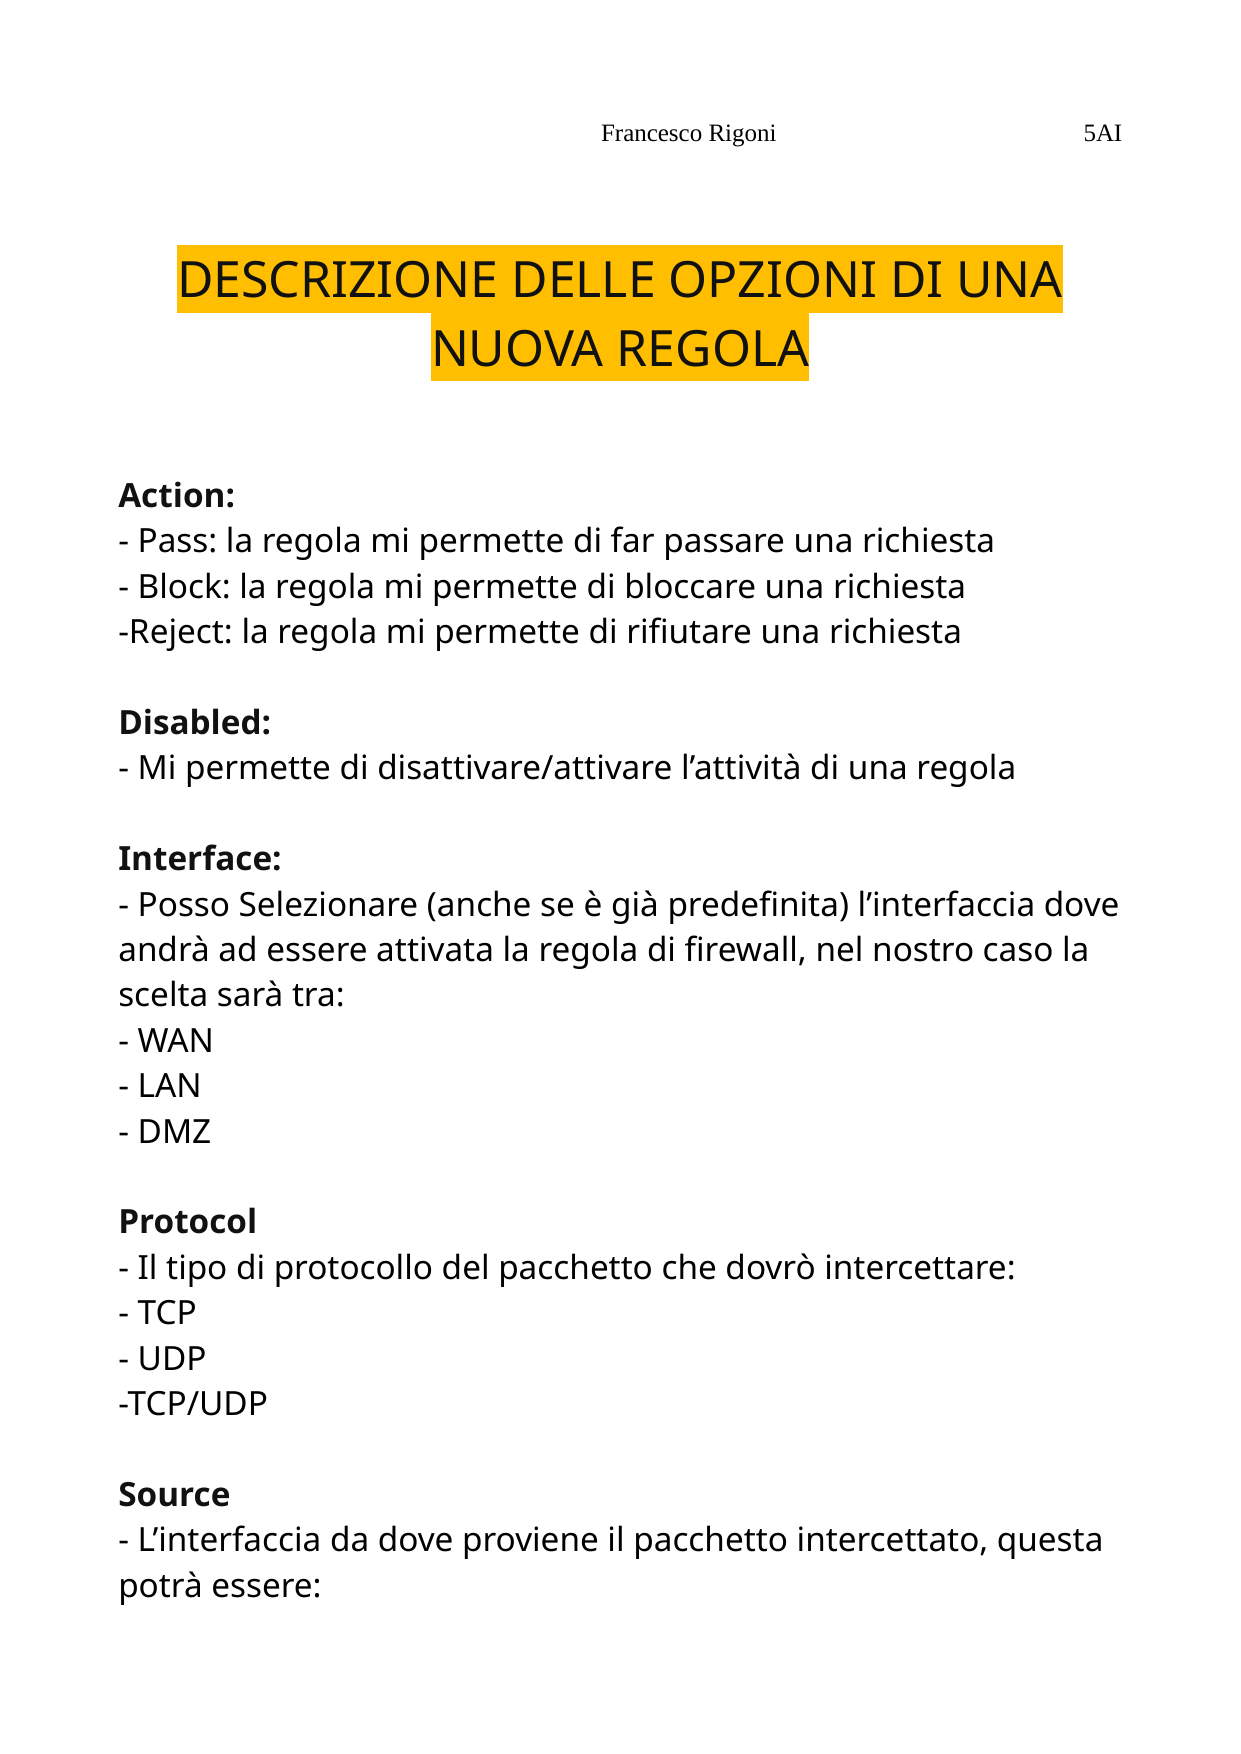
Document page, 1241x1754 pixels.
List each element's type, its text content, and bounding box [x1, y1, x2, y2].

text Source [118, 1471, 1122, 1516]
text -TCP/UDP [118, 1380, 1122, 1425]
text DESCRIZIONE DELLE OPZIONI DI UNA NUOVA REGOLA [118, 244, 1122, 381]
text - WAN [118, 1017, 1122, 1062]
text - DMZ [118, 1107, 1122, 1153]
text - LAN [118, 1062, 1122, 1107]
text - TCP [118, 1289, 1122, 1334]
text - Posso Selezionare (anche se è già predefinita) l’interfaccia dove andrà ad essere attivata la regola di firewall, nel nostro caso la scelta sarà tra: [118, 880, 1122, 1017]
text - Mi permette di disattivare/attivare l’attività di una regola [118, 744, 1122, 789]
text - Block: la regola mi permette di bloccare una richiesta [118, 562, 1122, 608]
text - Il tipo di protocollo del pacchetto che dovrò intercettare: [118, 1244, 1122, 1289]
text Action: [118, 472, 1122, 517]
text -Reject: la regola mi permette di rifiutare una richiesta [118, 608, 1122, 653]
text Protocol [118, 1198, 1122, 1244]
text Disabled: [118, 699, 1122, 744]
text - L’interfaccia da dove proviene il pacchetto intercettato, questa potrà essere: [118, 1516, 1122, 1607]
text - Pass: la regola mi permette di far passare una richiesta [118, 517, 1122, 562]
text Interface: [118, 835, 1122, 880]
text - UDP [118, 1334, 1122, 1380]
